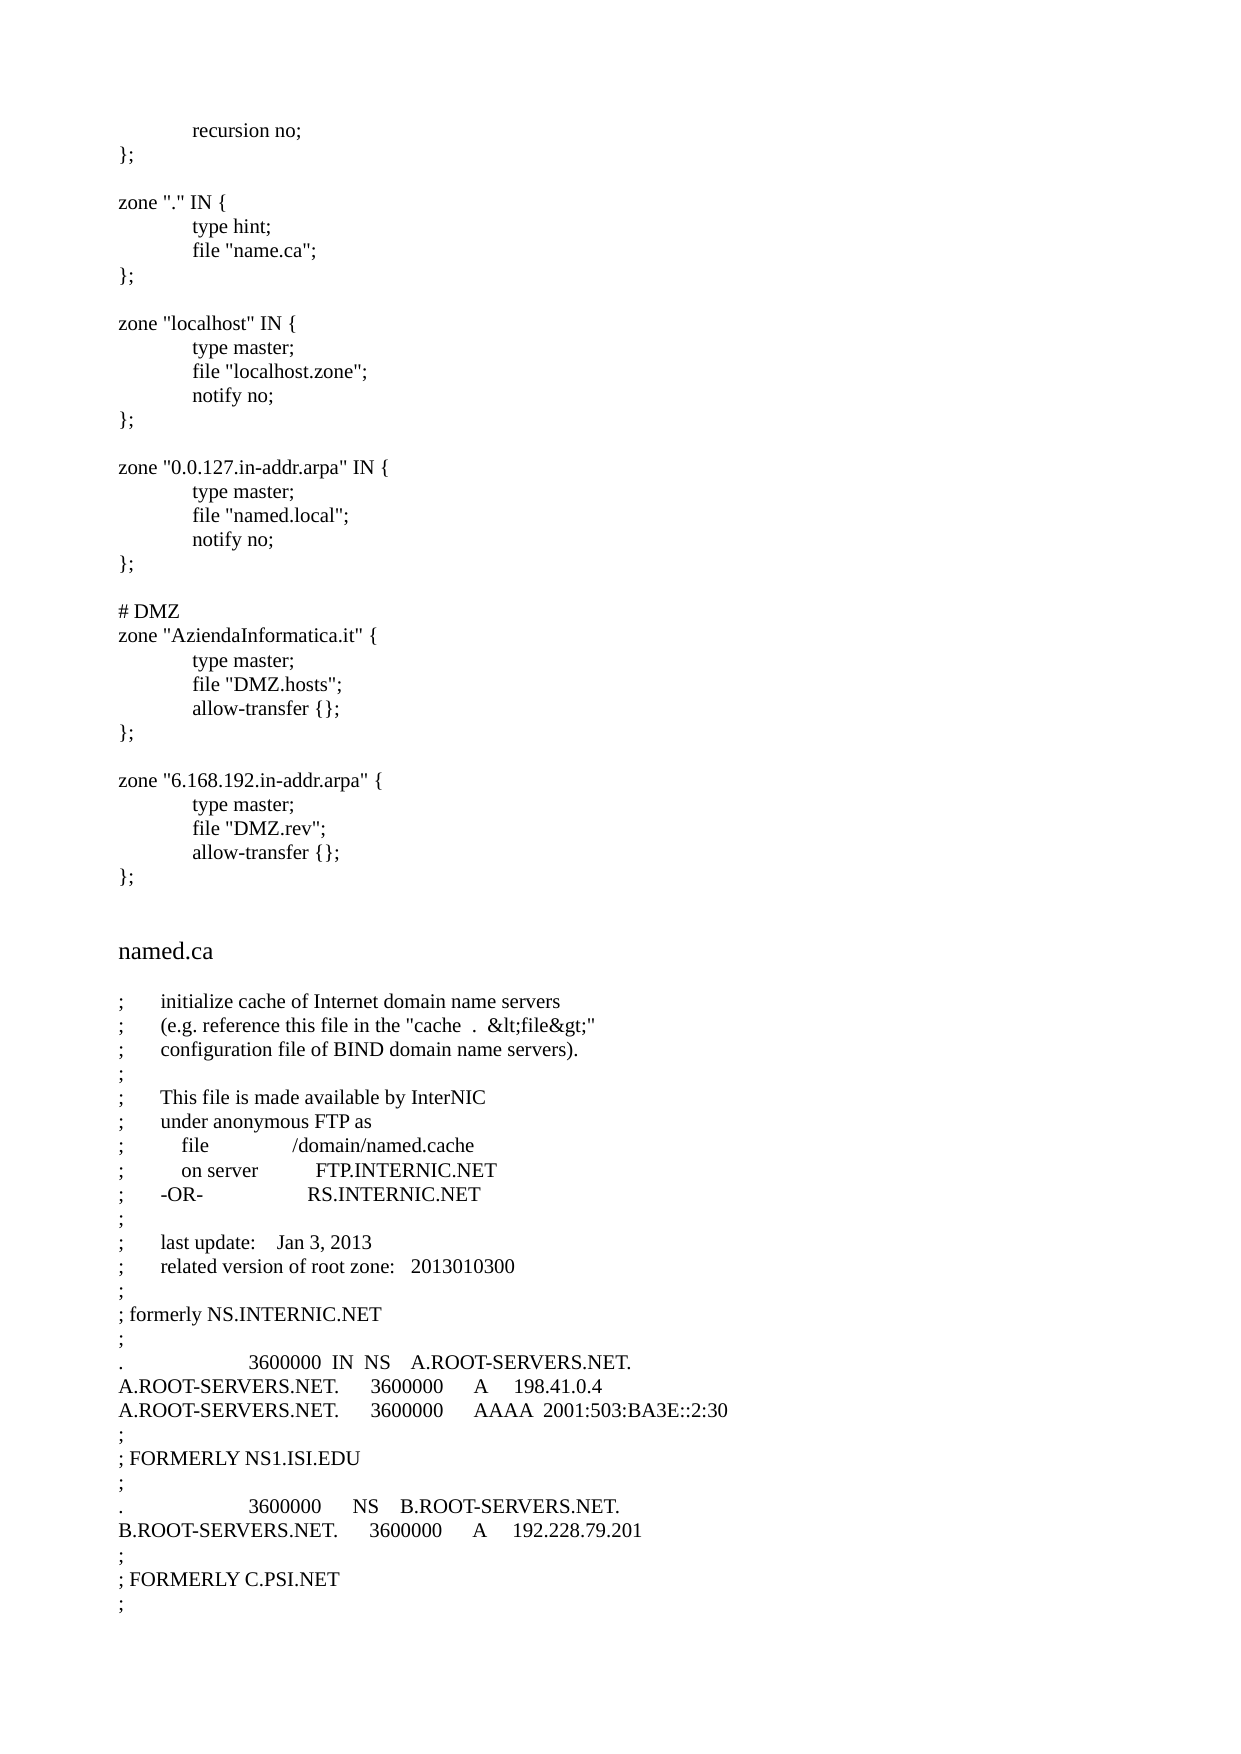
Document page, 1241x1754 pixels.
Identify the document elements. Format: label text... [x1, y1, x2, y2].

text B.ROOT-SERVERS.NET. 3600000 A 192.228.79.201 [118, 1518, 1122, 1542]
text A.ROOT-SERVERS.NET. 3600000 A 198.41.0.4 [118, 1374, 1122, 1398]
text ; configuration file of BIND domain name servers). [118, 1037, 1122, 1061]
text ; [118, 1591, 1122, 1615]
text . 3600000 NS B.ROOT-SERVERS.NET. [118, 1494, 1122, 1518]
text ; (e.g. reference this file in the "cache . &lt;file&gt;" [118, 1013, 1122, 1037]
text recursion no; }; zone "." IN { type hint; file "name.ca"; }; zone "localhost" IN { type master; file "localhost.zone"; notify no; }; zone "0.0.127.in-addr.arpa" IN { type master; file "named.local"; notify no; }; # DMZ zone "AziendaInformatica.it" { type master; file "DMZ.hosts"; allow-transfer {}; }; zone "6.168.192.in-addr.arpa" { type master; file "DMZ.rev"; allow-transfer {}; }; [118, 118, 1122, 912]
text ; formerly NS.INTERNIC.NET [118, 1302, 1122, 1326]
text ; related version of root zone: 2013010300 [118, 1254, 1122, 1278]
text ; under anonymous FTP as [118, 1109, 1122, 1133]
text ; [118, 1326, 1122, 1350]
text ; FORMERLY C.PSI.NET [118, 1567, 1122, 1591]
text named.ca ; initialize cache of Internet domain name servers [118, 936, 1122, 1013]
text ; [118, 1278, 1122, 1302]
text ; [118, 1206, 1122, 1230]
text ; [118, 1061, 1122, 1085]
text ; file /domain/named.cache [118, 1133, 1122, 1157]
text ; [118, 1422, 1122, 1446]
text ; [118, 1542, 1122, 1567]
text ; on server FTP.INTERNIC.NET [118, 1157, 1122, 1182]
text ; This file is made available by InterNIC [118, 1085, 1122, 1109]
text ; [118, 1470, 1122, 1494]
text . 3600000 IN NS A.ROOT-SERVERS.NET. [118, 1350, 1122, 1374]
text A.ROOT-SERVERS.NET. 3600000 AAAA 2001:503:BA3E::2:30 [118, 1398, 1122, 1422]
text ; last update: Jan 3, 2013 [118, 1230, 1122, 1254]
text ; -OR- RS.INTERNIC.NET [118, 1182, 1122, 1206]
text ; FORMERLY NS1.ISI.EDU [118, 1446, 1122, 1470]
